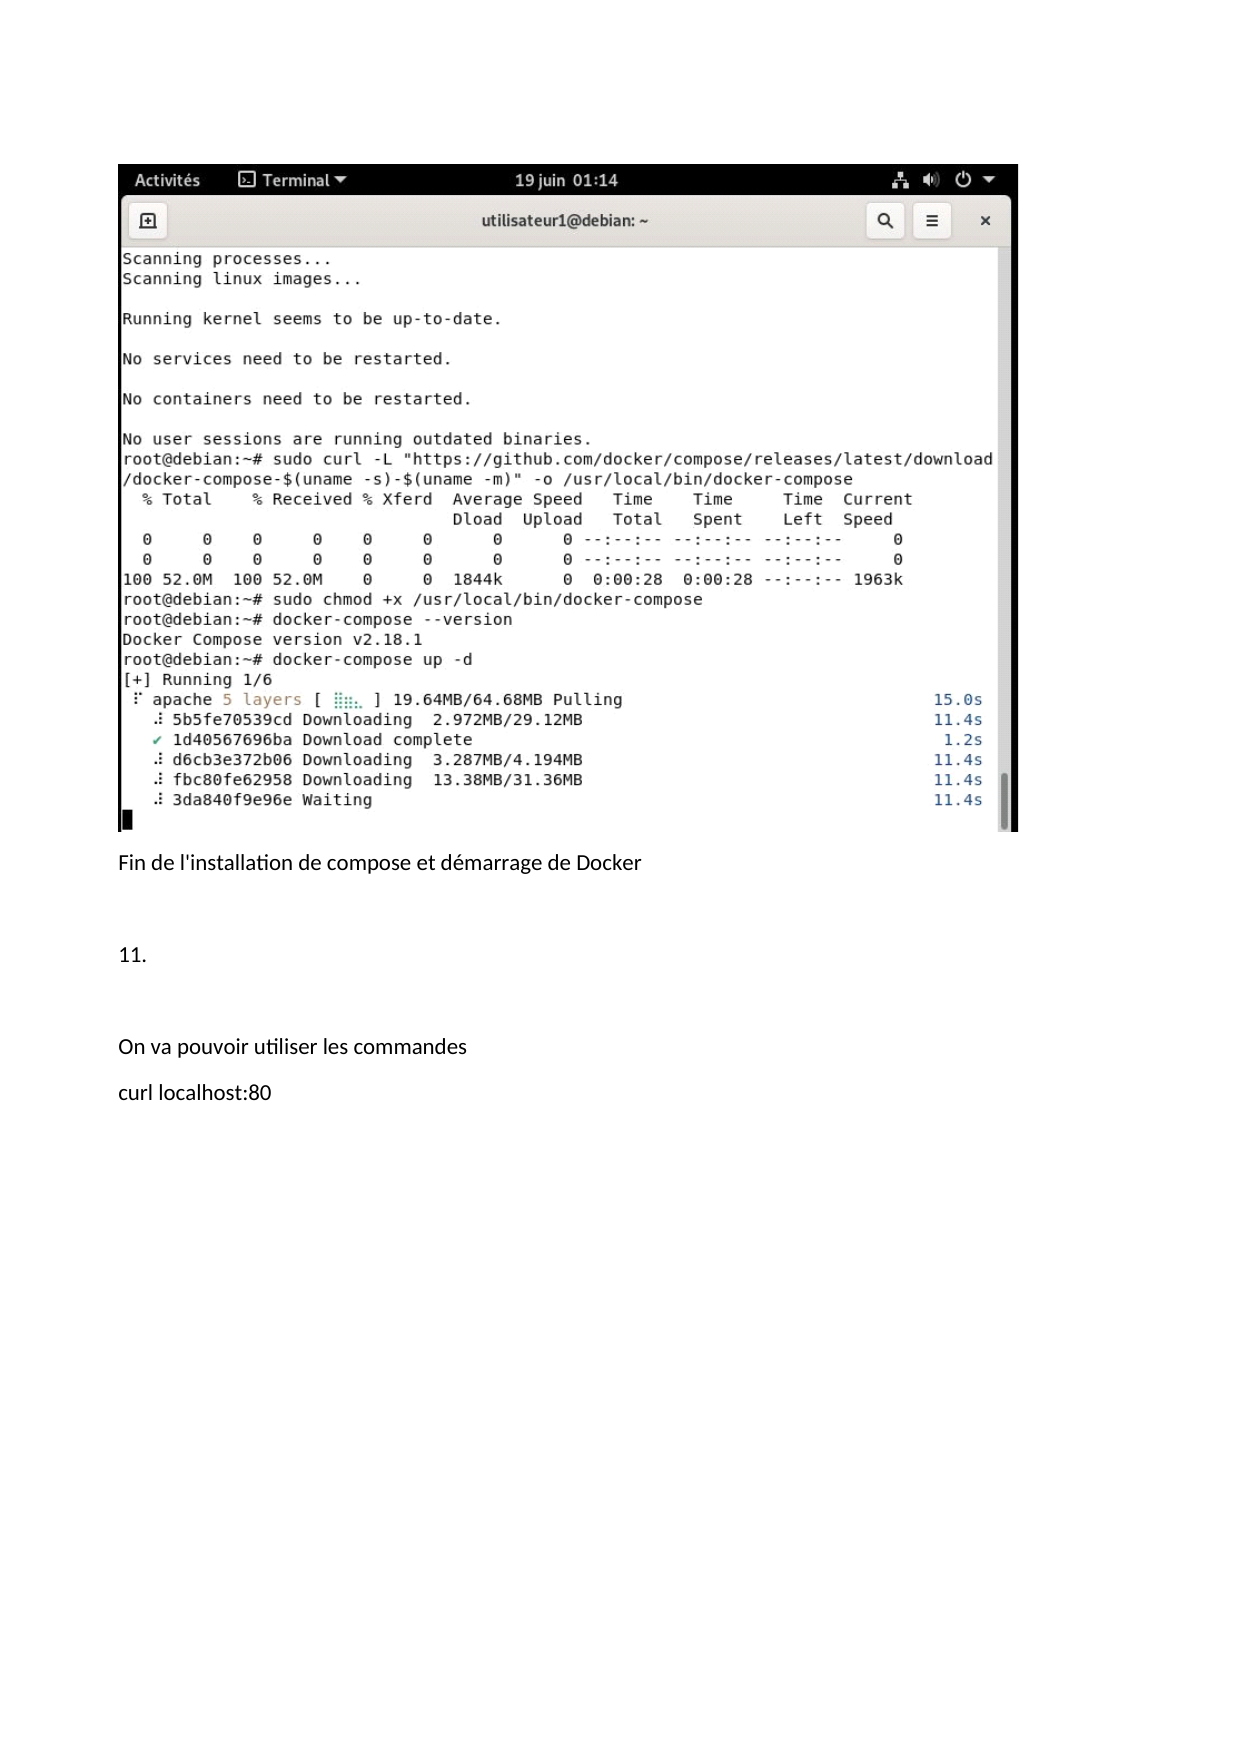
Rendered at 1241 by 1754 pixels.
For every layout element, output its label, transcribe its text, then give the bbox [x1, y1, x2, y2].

text Fin de l'installation de compose et démarrage de Docker [118, 848, 1122, 876]
text curl localhost:80 [118, 1078, 1122, 1106]
text On va pouvoir utiliser les commandes [118, 1032, 1122, 1060]
text 11. [118, 940, 1122, 968]
